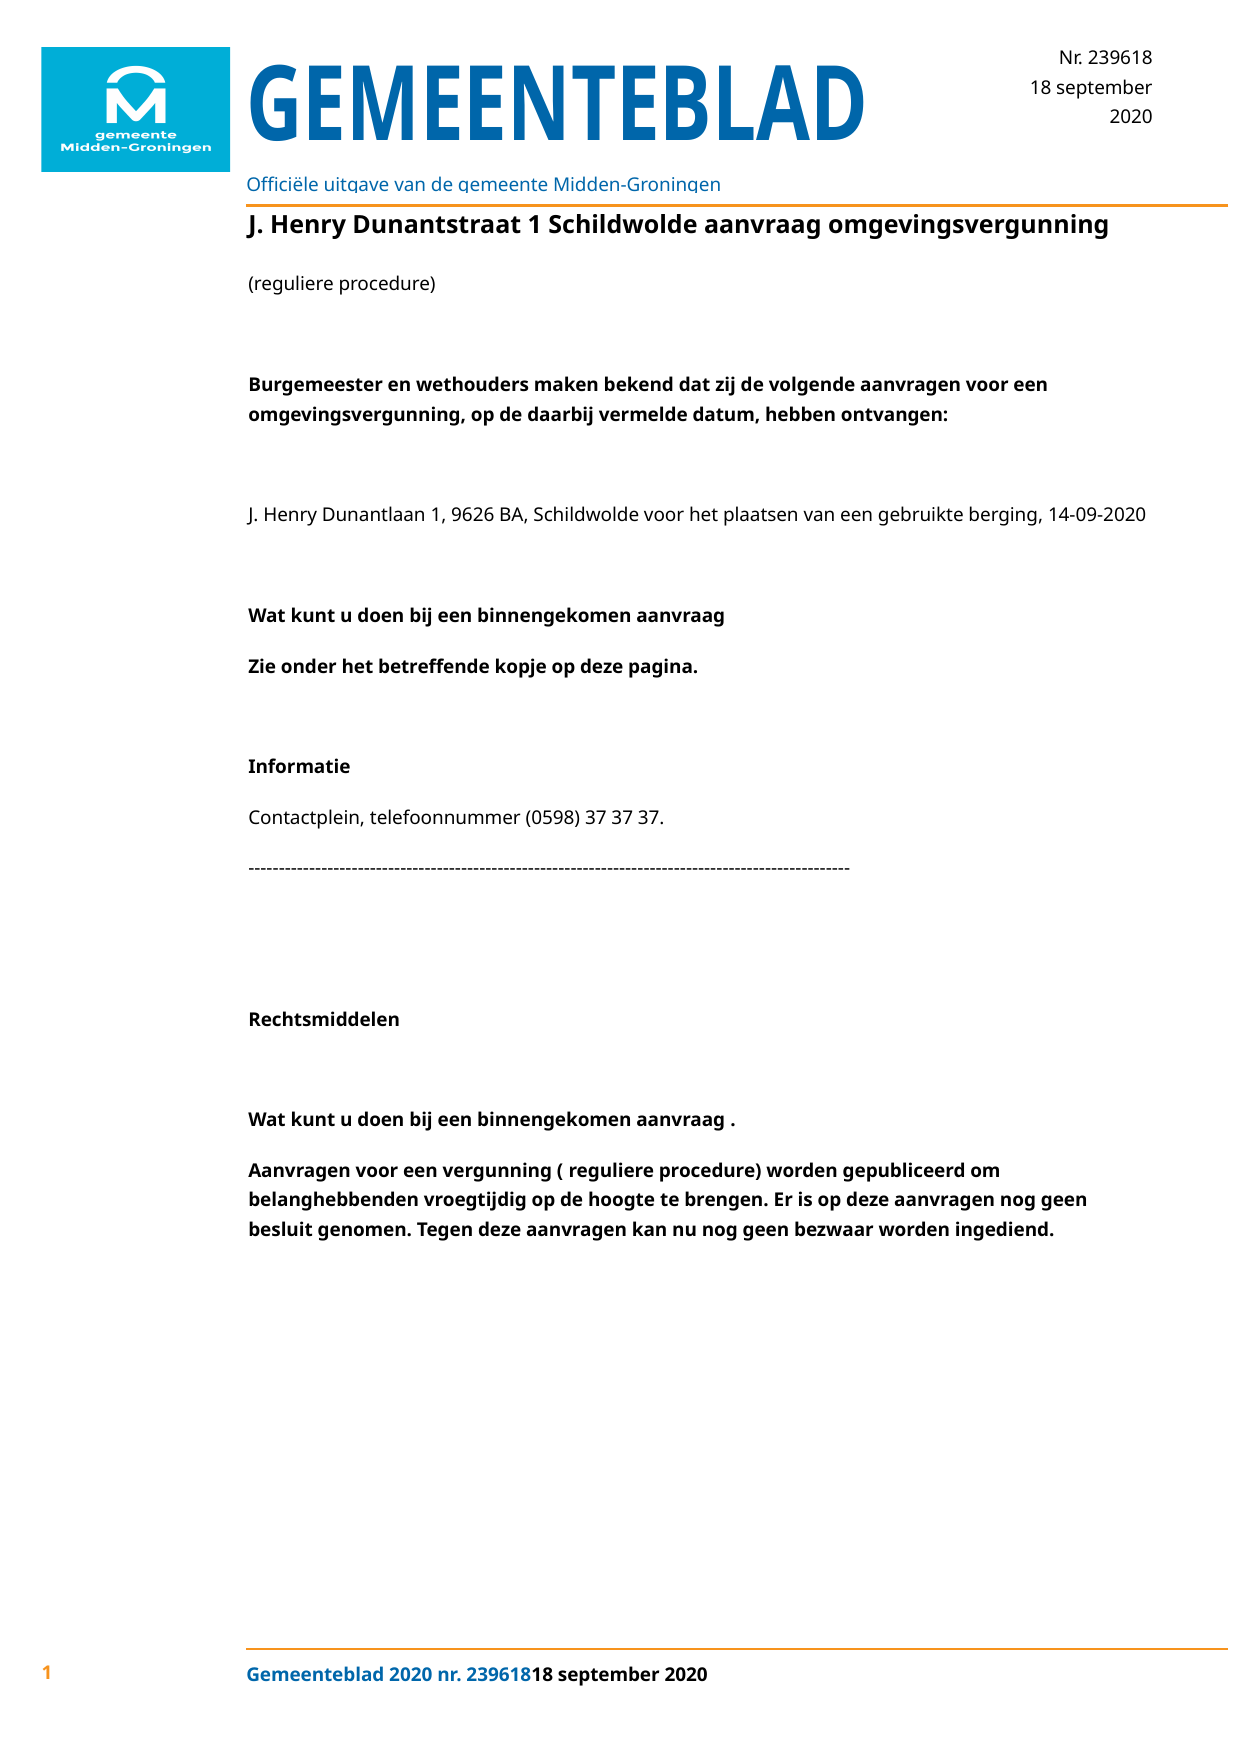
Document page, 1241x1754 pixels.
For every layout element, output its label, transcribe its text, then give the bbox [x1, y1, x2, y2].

picture [184, 146, 190, 153]
text --------------------------------------------------------------------------------------------------- [248, 854, 1152, 880]
text Zie onder het betreffende kopje op deze pagina. [248, 653, 1152, 678]
text Wat kunt u doen bij een binnengekomen aanvraag [248, 602, 1152, 628]
text Aanvragen voor een vergunning ( reguliere procedure) worden gepubliceerd om belanghebbenden vroegtijdig op de hoogte te brengen. Er is op deze aanvragen nog geen besluit genomen. Tegen deze aanvragen kan nu nog geen bezwaar worden ingediend. [248, 1157, 1152, 1242]
text Contactplein, telefoonnummer (0598) 37 37 37. [248, 804, 1152, 830]
text J. Henry Dunantstraat 1 Schildwolde aanvraag omgevingsvergunning [248, 207, 1152, 241]
text (reguliere procedure) [248, 270, 1152, 296]
text J. Henry Dunantlaan 1, 9626 BA, Schildwolde voor het plaatsen van een gebruikte berging, 14-09-2020 [248, 502, 1152, 527]
text Burgemeester en wethouders maken bekend dat zij de volgende aanvragen voor een omgevingsvergunning, op de daarbij vermelde datum, hebben ontvangen: [248, 371, 1152, 426]
text Wat kunt u doen bij een binnengekomen aanvraag . [248, 1107, 1152, 1132]
text Rechtsmiddelen [248, 1006, 1152, 1031]
picture [107, 89, 165, 122]
text Informatie [248, 754, 1152, 779]
picture [108, 66, 164, 82]
